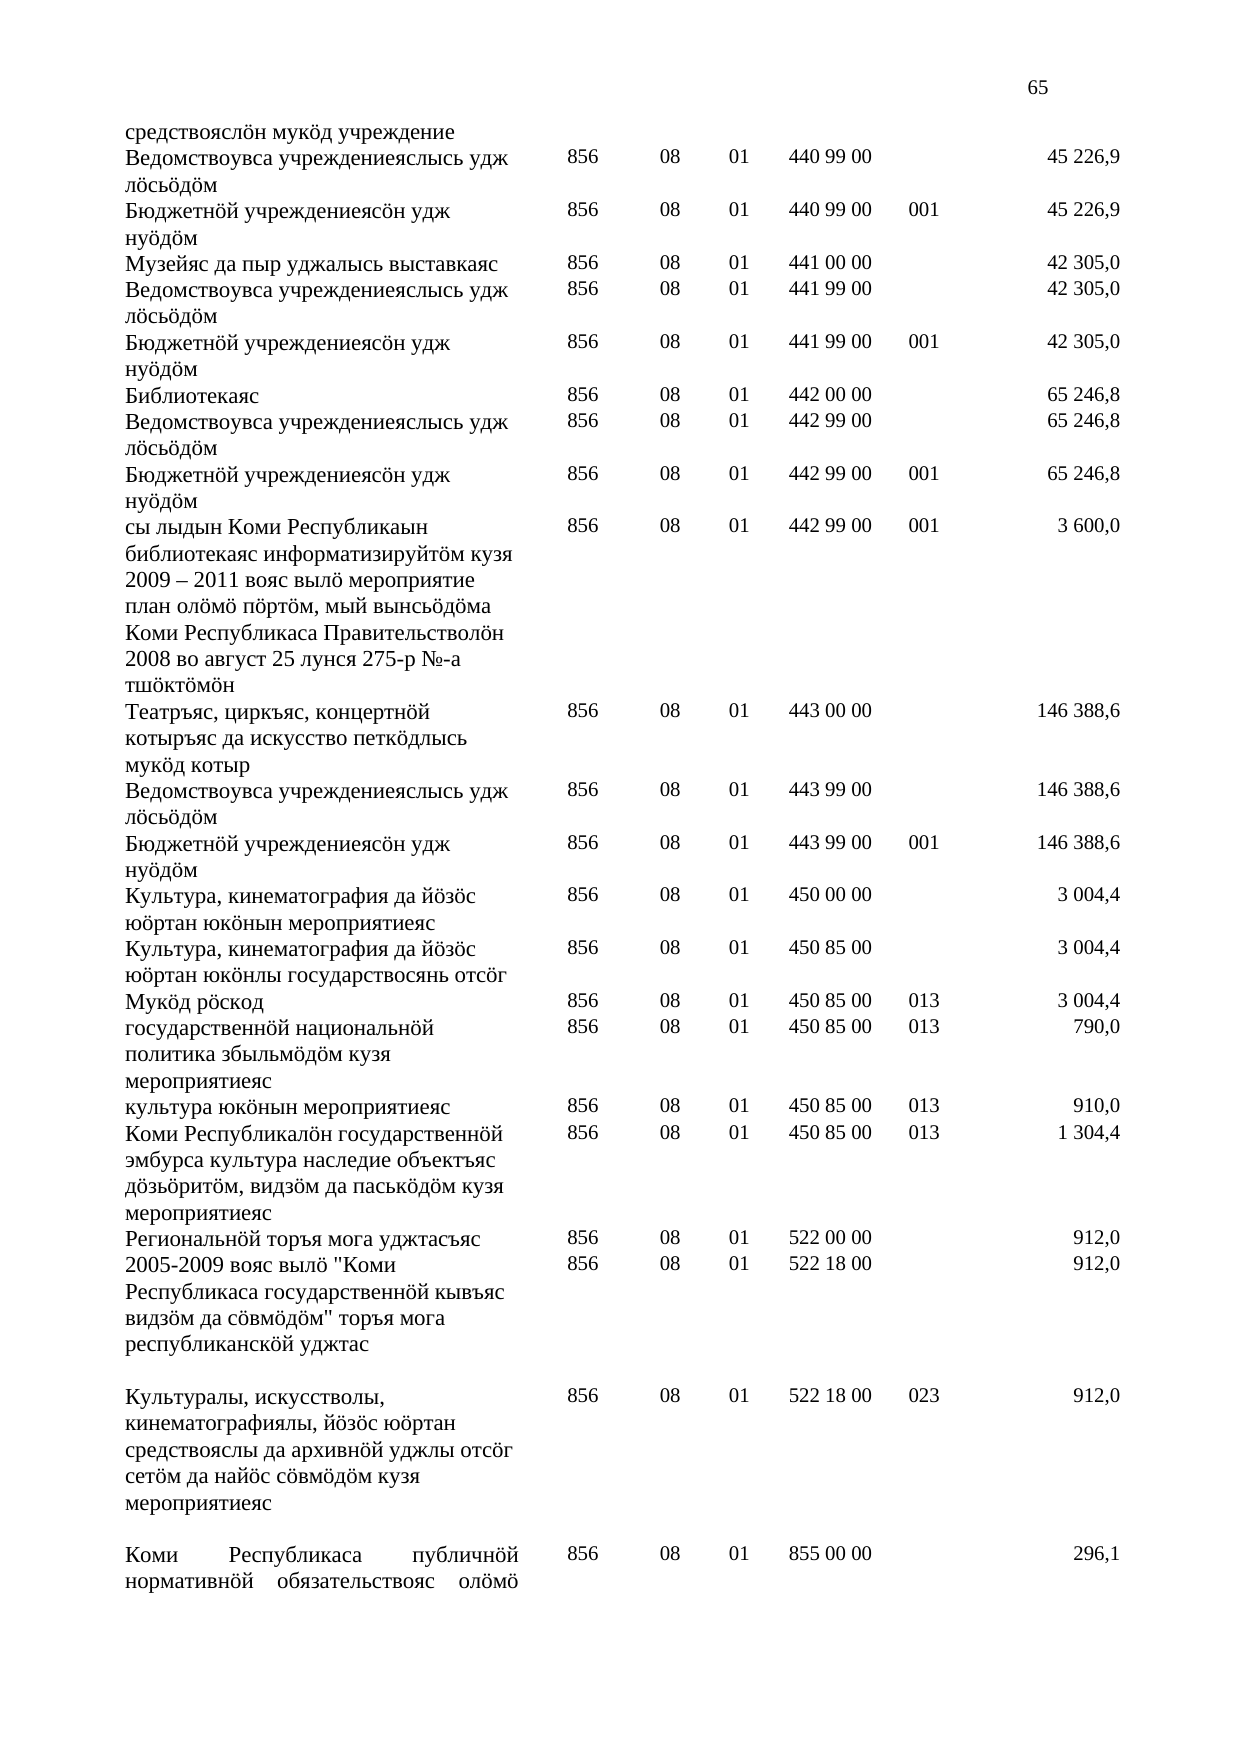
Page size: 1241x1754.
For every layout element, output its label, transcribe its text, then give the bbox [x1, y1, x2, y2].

table_cell 146 388,6 [961, 777, 1131, 830]
table_cell 08 [635, 197, 704, 250]
table_cell 856 [530, 1225, 635, 1251]
table_cell 296,1 [961, 1541, 1131, 1594]
table_cell [705, 118, 774, 144]
table_cell 08 [635, 1225, 704, 1251]
table_cell 01 [705, 1014, 774, 1093]
table_cell Коми Республикалöн государственнöй эмбурса культура наследие объектъяс дöзьöритöм, видзöм да паськöдöм кузя мероприятиеяс [114, 1120, 530, 1225]
table_cell сы лыдын Коми Республикаын библиотекаяс информатизируйтöм кузя 2009 – 2011 вояс вылö мероприятие план олöмö пöртöм, мый вынсьöдöма Коми Республикаса Правительстволöн 2008 во август 25 лунся 275-р №-а тшöктöмöн [114, 514, 530, 698]
table_cell [886, 1225, 961, 1251]
table_cell 001 [886, 514, 961, 698]
table_cell 08 [635, 250, 704, 276]
table_cell 856 [530, 408, 635, 461]
table_cell 856 [530, 276, 635, 329]
table_cell 65 246,8 [961, 382, 1131, 408]
table_cell 013 [886, 1093, 961, 1119]
table_cell 08 [635, 1541, 704, 1594]
table_cell Культура, кинематография да йöзöс юöртан юкöнын мероприятиеяс [114, 883, 530, 935]
table_cell 450 85 00 [774, 935, 886, 988]
table_cell 146 388,6 [961, 830, 1131, 882]
table_cell Библиотекаяс [114, 382, 530, 408]
table_cell 65 246,8 [961, 461, 1131, 513]
table_cell [774, 118, 886, 144]
table_cell [530, 118, 635, 144]
table_cell 856 [530, 145, 635, 197]
table_cell 442 99 00 [774, 514, 886, 698]
table_cell 442 00 00 [774, 382, 886, 408]
table_cell 08 [635, 382, 704, 408]
table_cell 01 [705, 408, 774, 461]
table_cell 856 [530, 250, 635, 276]
table_cell 08 [635, 461, 704, 513]
table_cell 441 99 00 [774, 329, 886, 382]
table_cell 42 305,0 [961, 276, 1131, 329]
table_cell 856 [530, 883, 635, 935]
table_cell 08 [635, 935, 704, 988]
table_cell 441 00 00 [774, 250, 886, 276]
table_cell 08 [635, 514, 704, 698]
table_cell 01 [705, 1251, 774, 1383]
table_cell 856 [530, 329, 635, 382]
table_cell 856 [530, 197, 635, 250]
table_cell 2005-2009 вояс вылö "Коми Республикаса государственнöй кывъяс видзöм да сöвмöдöм" торъя мога республиканскöй уджтас [114, 1251, 530, 1383]
table_cell 856 [530, 935, 635, 988]
table_cell 856 [530, 830, 635, 882]
table_cell 856 [530, 988, 635, 1014]
table_cell 08 [635, 698, 704, 777]
table_cell [886, 698, 961, 777]
table_cell 146 388,6 [961, 698, 1131, 777]
table_cell Театръяс, циркъяс, концертнöй котыръяс да искусство петкöдлысь мукöд котыр [114, 698, 530, 777]
table_cell 522 18 00 [774, 1383, 886, 1541]
table_cell 013 [886, 1120, 961, 1225]
table_cell 442 99 00 [774, 461, 886, 513]
table_cell [961, 118, 1131, 144]
table_cell Ведомствоувса учреждениеяслысь удж лöсьöдöм [114, 777, 530, 830]
table_cell 001 [886, 461, 961, 513]
table_cell 912,0 [961, 1383, 1131, 1541]
table_cell 856 [530, 777, 635, 830]
table_cell 01 [705, 145, 774, 197]
table_cell Ведомствоувса учреждениеяслысь удж лöсьöдöм [114, 276, 530, 329]
table_cell [635, 118, 704, 144]
table_cell Культура, кинематография да йöзöс юöртан юкöнлы государствосянь отсöг [114, 935, 530, 988]
table_cell 856 [530, 1383, 635, 1541]
table_cell 001 [886, 197, 961, 250]
table_cell 856 [530, 1120, 635, 1225]
table_cell 01 [705, 988, 774, 1014]
table_cell 522 18 00 [774, 1251, 886, 1383]
table_cell 856 [530, 698, 635, 777]
table_cell 01 [705, 197, 774, 250]
table_cell 856 [530, 1541, 635, 1594]
table_cell 856 [530, 461, 635, 513]
table_cell 3 004,4 [961, 935, 1131, 988]
table_cell 42 305,0 [961, 250, 1131, 276]
table_cell 790,0 [961, 1014, 1131, 1093]
table_cell 08 [635, 1093, 704, 1119]
table_cell [886, 935, 961, 988]
table_cell 08 [635, 988, 704, 1014]
table_cell 441 99 00 [774, 276, 886, 329]
table_cell 3 600,0 [961, 514, 1131, 698]
table_cell 450 85 00 [774, 988, 886, 1014]
table_cell 440 99 00 [774, 145, 886, 197]
table_cell 01 [705, 514, 774, 698]
table_cell 450 85 00 [774, 1014, 886, 1093]
table_cell 442 99 00 [774, 408, 886, 461]
table_cell 42 305,0 [961, 329, 1131, 382]
table_cell 08 [635, 1383, 704, 1541]
table_cell Коми Республикаса публичнöй нормативнöй обязательствояс олöмö [114, 1541, 530, 1594]
table_cell 450 85 00 [774, 1093, 886, 1119]
table_cell 450 00 00 [774, 883, 886, 935]
table_cell 856 [530, 382, 635, 408]
table_cell 023 [886, 1383, 961, 1541]
table_cell [886, 145, 961, 197]
table_cell 912,0 [961, 1225, 1131, 1251]
table_cell 001 [886, 830, 961, 882]
table_cell 856 [530, 1251, 635, 1383]
table_cell Музейяс да пыр уджалысь выставкаяс [114, 250, 530, 276]
table_cell [886, 1541, 961, 1594]
table_cell [886, 118, 961, 144]
table_cell 01 [705, 830, 774, 882]
table_cell 08 [635, 777, 704, 830]
table_cell 01 [705, 276, 774, 329]
table_cell 001 [886, 329, 961, 382]
table_cell 01 [705, 935, 774, 988]
table_cell 443 99 00 [774, 777, 886, 830]
table_cell 910,0 [961, 1093, 1131, 1119]
table_cell 856 [530, 1093, 635, 1119]
table_cell 01 [705, 1383, 774, 1541]
table_cell 01 [705, 329, 774, 382]
table_cell [886, 382, 961, 408]
table_cell государственнöй национальнöй политика збыльмöдöм кузя мероприятиеяс [114, 1014, 530, 1093]
table_cell 08 [635, 408, 704, 461]
table_cell 01 [705, 1225, 774, 1251]
table_cell Бюджетнöй учреждениеясöн удж нуöдöм [114, 197, 530, 250]
table_cell 013 [886, 988, 961, 1014]
table_cell [886, 777, 961, 830]
table_cell 65 246,8 [961, 408, 1131, 461]
table_cell [886, 408, 961, 461]
table_cell 08 [635, 883, 704, 935]
table_cell 08 [635, 329, 704, 382]
table_cell 440 99 00 [774, 197, 886, 250]
table_cell 443 99 00 [774, 830, 886, 882]
table_cell 912,0 [961, 1251, 1131, 1383]
table_cell 01 [705, 1541, 774, 1594]
table_cell Региональнöй торъя мога уджтасъяс [114, 1225, 530, 1251]
table_cell 856 [530, 1014, 635, 1093]
table_cell Культуралы, искусстволы, кинематографиялы, йöзöс юöртан средствояслы да архивнöй уджлы отсöг сетöм да найöс сöвмöдöм кузя мероприятиеяс [114, 1383, 530, 1541]
table_cell Ведомствоувса учреждениеяслысь удж лöсьöдöм [114, 145, 530, 197]
table_cell 01 [705, 250, 774, 276]
table_cell 01 [705, 1093, 774, 1119]
table_cell 08 [635, 830, 704, 882]
table_cell 013 [886, 1014, 961, 1093]
table_cell 1 304,4 [961, 1120, 1131, 1225]
table_cell 522 00 00 [774, 1225, 886, 1251]
table_cell 855 00 00 [774, 1541, 886, 1594]
table_cell 01 [705, 698, 774, 777]
table_cell 3 004,4 [961, 988, 1131, 1014]
table_cell 450 85 00 [774, 1120, 886, 1225]
table_cell 01 [705, 1120, 774, 1225]
table_cell [886, 1251, 961, 1383]
table_cell 08 [635, 1251, 704, 1383]
table_cell Бюджетнöй учреждениеясöн удж нуöдöм [114, 329, 530, 382]
table_cell [886, 883, 961, 935]
table_cell 08 [635, 145, 704, 197]
table_cell Бюджетнöй учреждениеясöн удж нуöдöм [114, 461, 530, 513]
table_cell 856 [530, 514, 635, 698]
table_cell 3 004,4 [961, 883, 1131, 935]
table_cell 08 [635, 1014, 704, 1093]
table_cell 01 [705, 883, 774, 935]
table_cell 45 226,9 [961, 197, 1131, 250]
table_cell [886, 250, 961, 276]
table_cell Мукöд рöскод [114, 988, 530, 1014]
table_cell 01 [705, 777, 774, 830]
table_cell 08 [635, 1120, 704, 1225]
table_cell 443 00 00 [774, 698, 886, 777]
table_cell 45 226,9 [961, 145, 1131, 197]
table_cell культура юкöнын мероприятиеяс [114, 1093, 530, 1119]
table_cell [886, 276, 961, 329]
table_cell Ведомствоувса учреждениеяслысь удж лöсьöдöм [114, 408, 530, 461]
table_cell Бюджетнöй учреждениеясöн удж нуöдöм [114, 830, 530, 882]
table_cell средствояслöн мукöд учреждение [114, 118, 530, 144]
table_cell 08 [635, 276, 704, 329]
table_cell 01 [705, 461, 774, 513]
table_cell 01 [705, 382, 774, 408]
